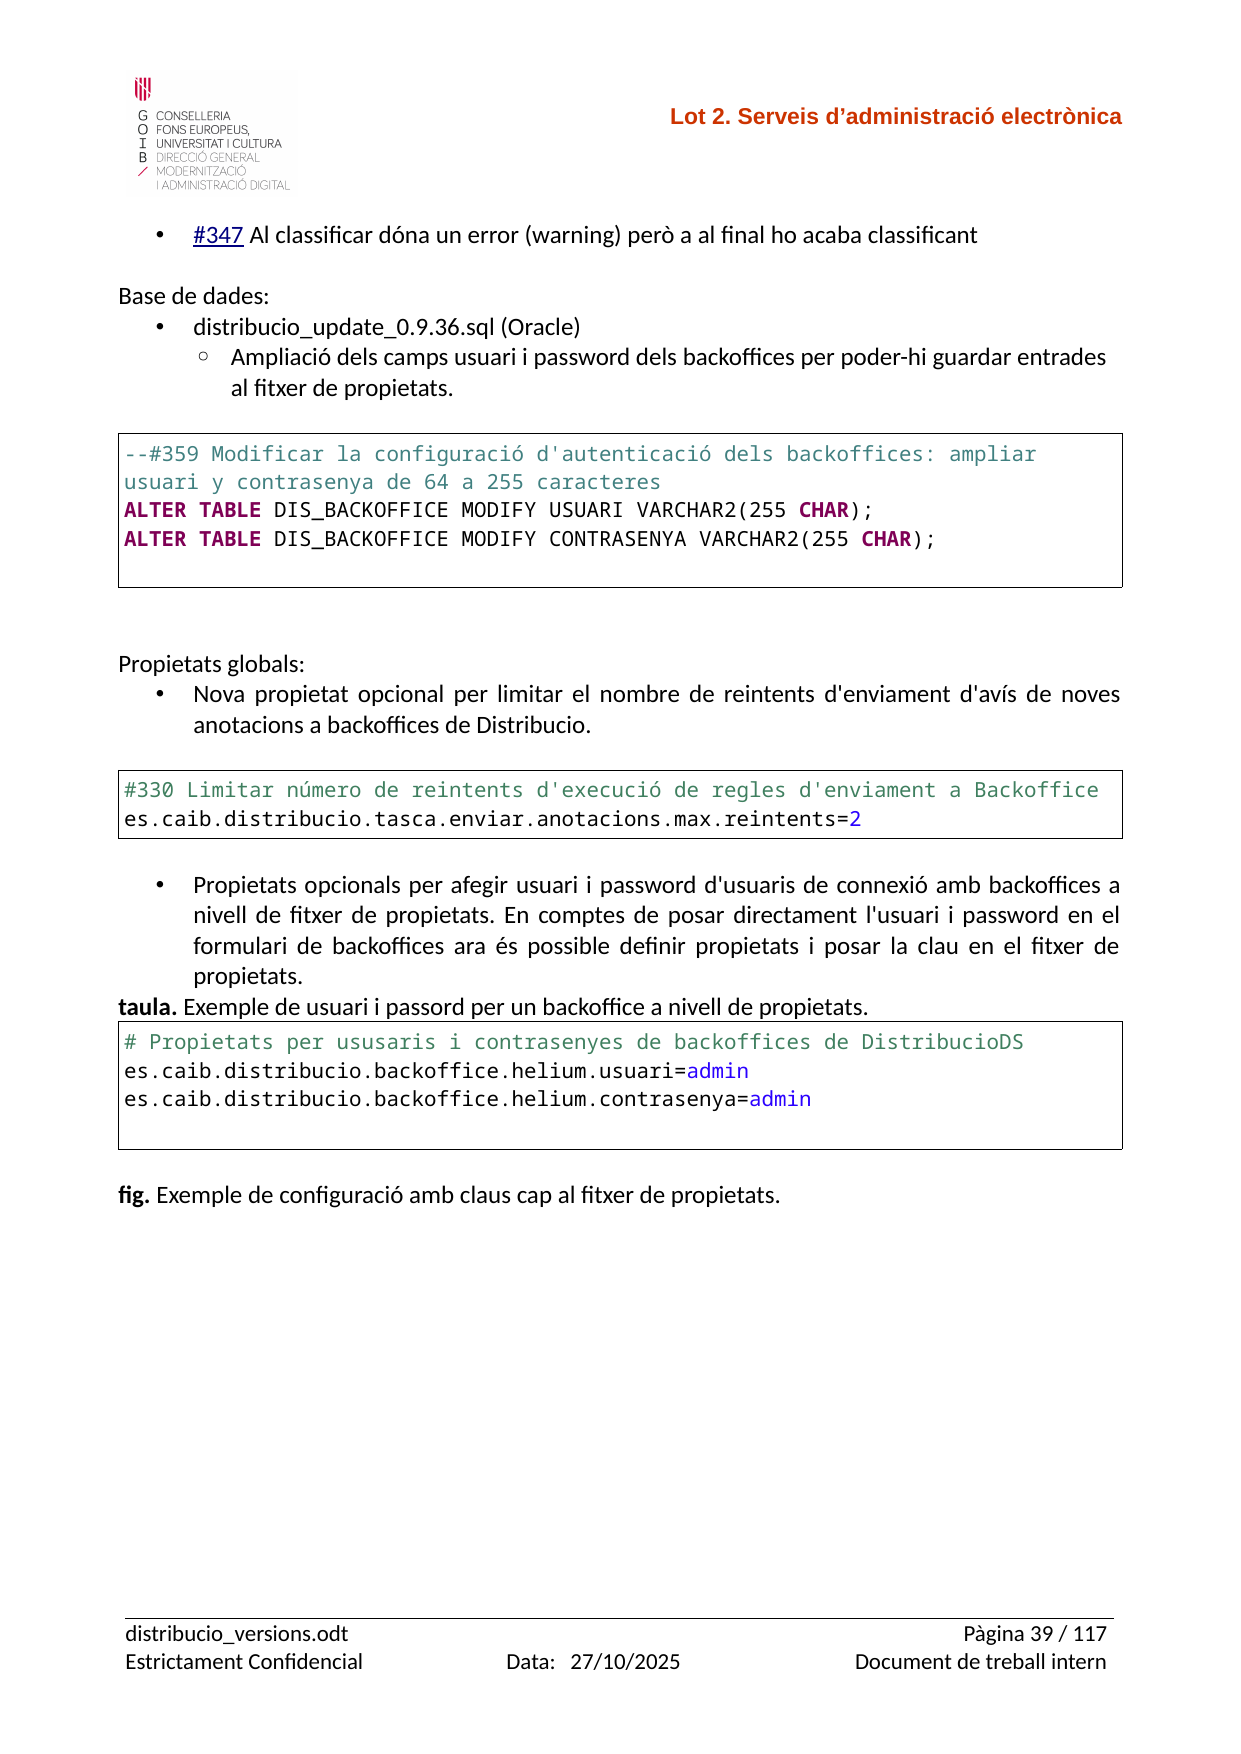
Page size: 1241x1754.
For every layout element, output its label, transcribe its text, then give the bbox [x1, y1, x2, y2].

table_header #330 Limitar número de reintents d'execució de regles d'enviament a Backoffice es.caib.distribucio.tasca.enviar.anotacions.max.reintents=2 [119, 771, 1122, 838]
table_header --#359 Modificar la configuració d'autenticació dels backoffices: ampliar usuari y contrasenya de 64 a 255 caracteres ALTER TABLE DIS_BACKOFFICE MODIFY USUARI VARCHAR2(255 CHAR); ALTER TABLE DIS_BACKOFFICE MODIFY CONTRASENYA VARCHAR2(255 CHAR); [119, 434, 1122, 587]
table_header # Propietats per ususaris i contrasenyes de backoffices de DistribucioDS es.caib.distribucio.backoffice.helium.usuari=admin es.caib.distribucio.backoffice.helium.contrasenya=admin [119, 1022, 1122, 1149]
list Nova propietat opcional per limitar el nombre de reintents d'enviament d'avís de noves anotacions a backoffices de Distribucio. [156, 678, 1122, 739]
list Ampliació dels camps usuari i password dels backoffices per poder-hi guardar entrades al fitxer de propietats. [193, 341, 1122, 402]
text Base de dades: [118, 280, 1122, 311]
list distribucio_update_0.9.36.sql (Oracle) [156, 311, 1122, 341]
picture [126, 70, 299, 197]
list Propietats opcionals per afegir usuari i password d'usuaris de connexió amb backoffices a nivell de fitxer de propietats. En comptes de posar directament l'usuari i password en el formulari de backoffices ara és possible definir propietats i posar la clau en el fitxer de propietats. [156, 869, 1122, 991]
text fig. Exemple de configuració amb claus cap al fitxer de propietats. [118, 1179, 1122, 1210]
text Propietats globals: [118, 648, 1122, 678]
text taula. Exemple de usuari i passord per un backoffice a nivell de propietats. [118, 991, 1122, 1021]
list #347 Al classificar dóna un error (warning) però a al final ho acaba classificant [156, 219, 1122, 250]
